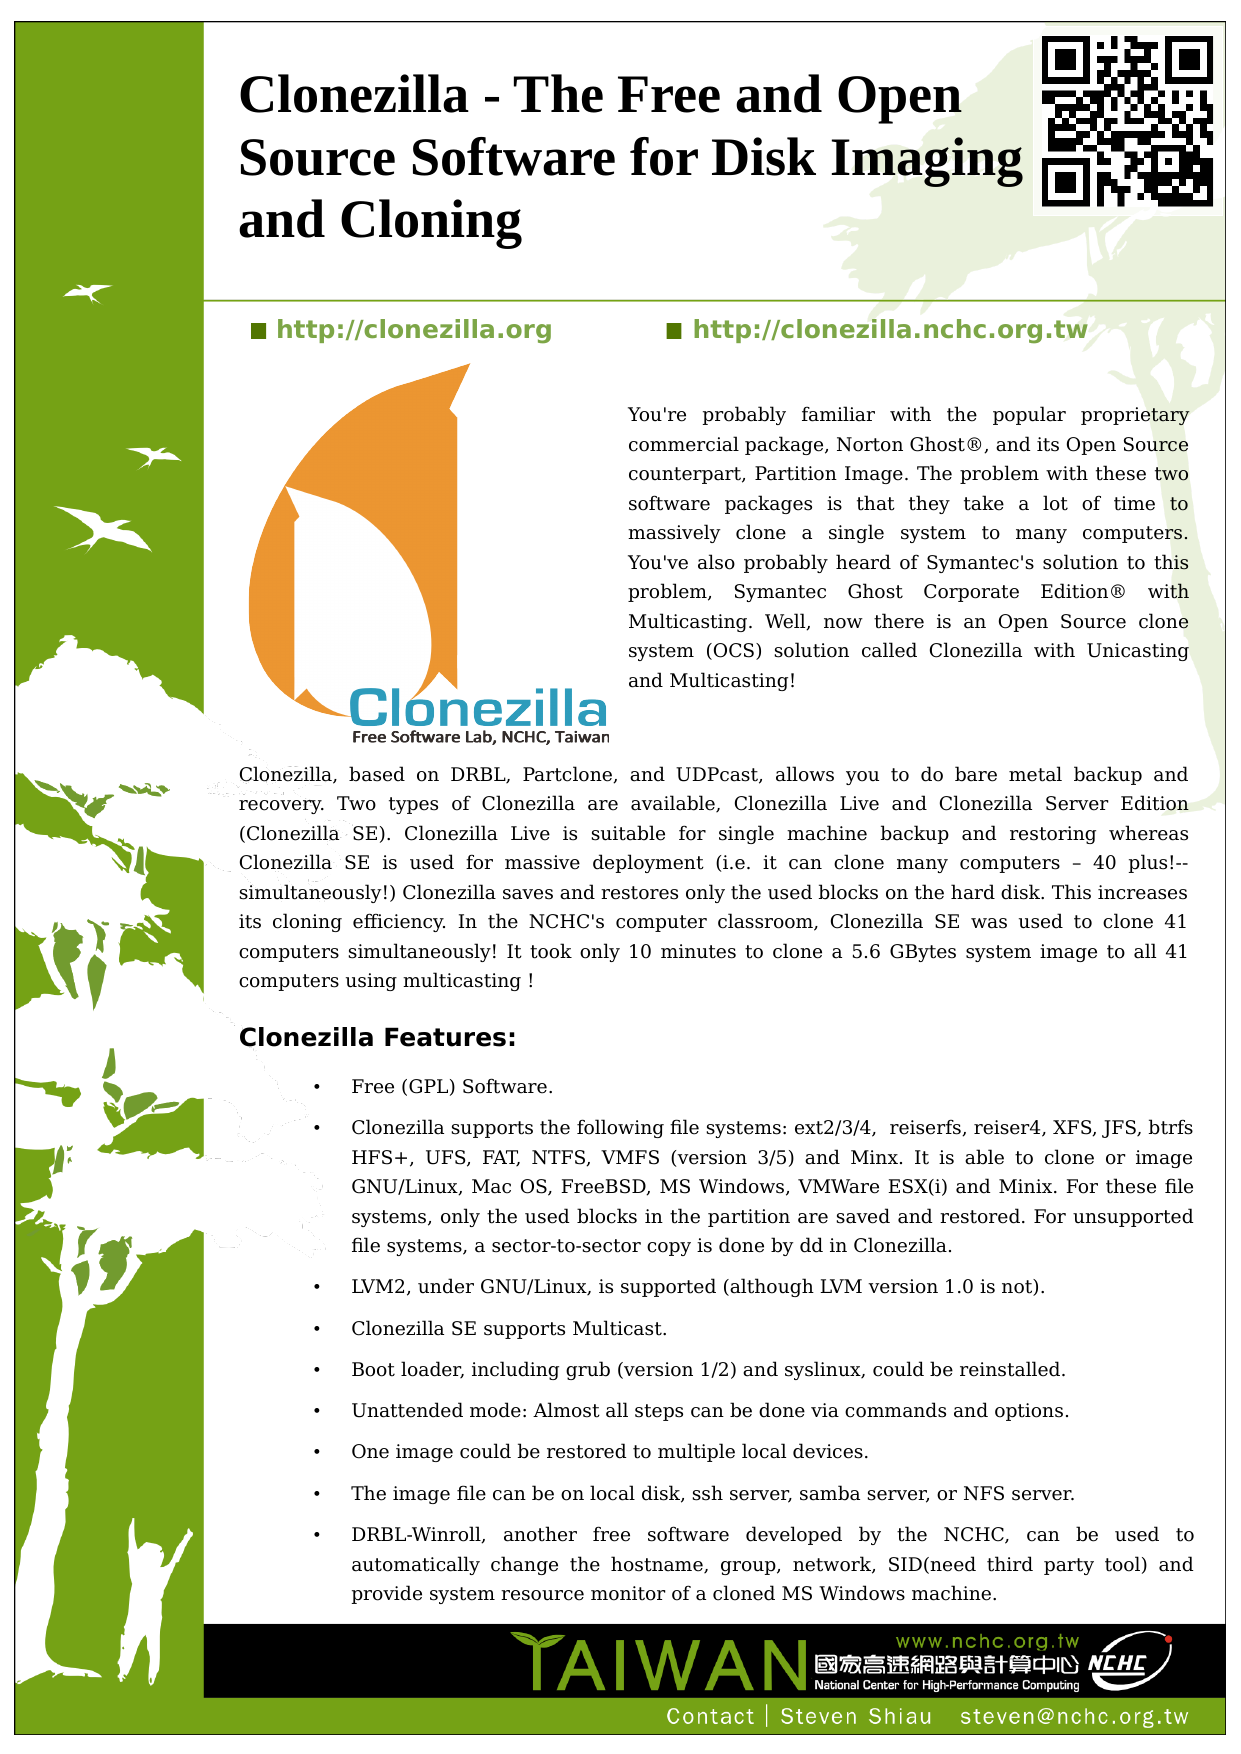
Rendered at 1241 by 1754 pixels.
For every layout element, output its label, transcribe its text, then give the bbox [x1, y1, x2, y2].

list Boot loader, including grub (version 1/2) and syslinux, could be reinstalled. [313, 1353, 1195, 1382]
list DRBL-Winroll, another free software developed by the NCHC, can be used to automatically change the hostname, group, network, SID(need third party tool) and provide system resource monitor of a cloned MS Windows machine. [313, 1518, 1195, 1606]
list One image could be restored to multiple local devices. [313, 1435, 1195, 1465]
list Free (GPL) Software. [313, 1070, 1195, 1099]
text [33, 398, 248, 693]
picture [14, 22, 1226, 1735]
text Clonezilla Features: [238, 1023, 1190, 1052]
list LVM2, under GNU/Linux, is supported (although LVM version 1.0 is not). [313, 1270, 1195, 1300]
list The image file can be on local disk, ssh server, samba server, or NFS server. [313, 1477, 1195, 1506]
text Clonezilla, based on DRBL, Partclone, and UDPcast, allows you to do bare metal backup and recovery. Two types of Clonezilla are available, Clonezilla Live and Clonezilla Server Edition (Clonezilla SE). Clonezilla Live is suitable for single machine backup and restoring whereas Clonezilla SE is used for massive deployment (i.e. it can clone many computers – 40 plus!--simultaneously!) Clonezilla saves and restores only the used blocks on the hard disk. This increases its cloning efficiency. In the NCHC's computer classroom, Clonezilla SE was used to clone 41 computers simultaneously! It took only 10 minutes to clone a 5.6 GBytes system image to all 41 computers using multicasting ! [238, 758, 1190, 994]
list Clonezilla SE supports Multicast. [313, 1312, 1195, 1341]
list Clonezilla supports the following file systems: ext2/3/4, reiserfs, reiser4, XFS, JFS, btrfs HFS+, UFS, FAT, NTFS, VMFS (version 3/5) and Minx. It is able to clone or image GNU/Linux, Mac OS, FreeBSD, MS Windows, VMWare ESX(i) and Minix. For these file systems, only the used blocks in the partition are saved and restored. For unsupported file systems, a sector-to-sector copy is done by dd in Clonezilla. [313, 1111, 1195, 1259]
text You're probably familiar with the popular proprietary commercial package, Norton Ghost®, and its Open Source counterpart, Partition Image. The problem with these two software packages is that they take a lot of time to massively clone a single system to many computers. You've also probably heard of Symantec's solution to this problem, Symantec Ghost Corporate Edition® with Multicasting. Well, now there is an Open Source clone system (OCS) solution called Clonezilla with Unicasting and Multicasting! [609, 398, 1190, 693]
list Unattended mode: Almost all steps can be done via commands and options. [313, 1394, 1195, 1424]
